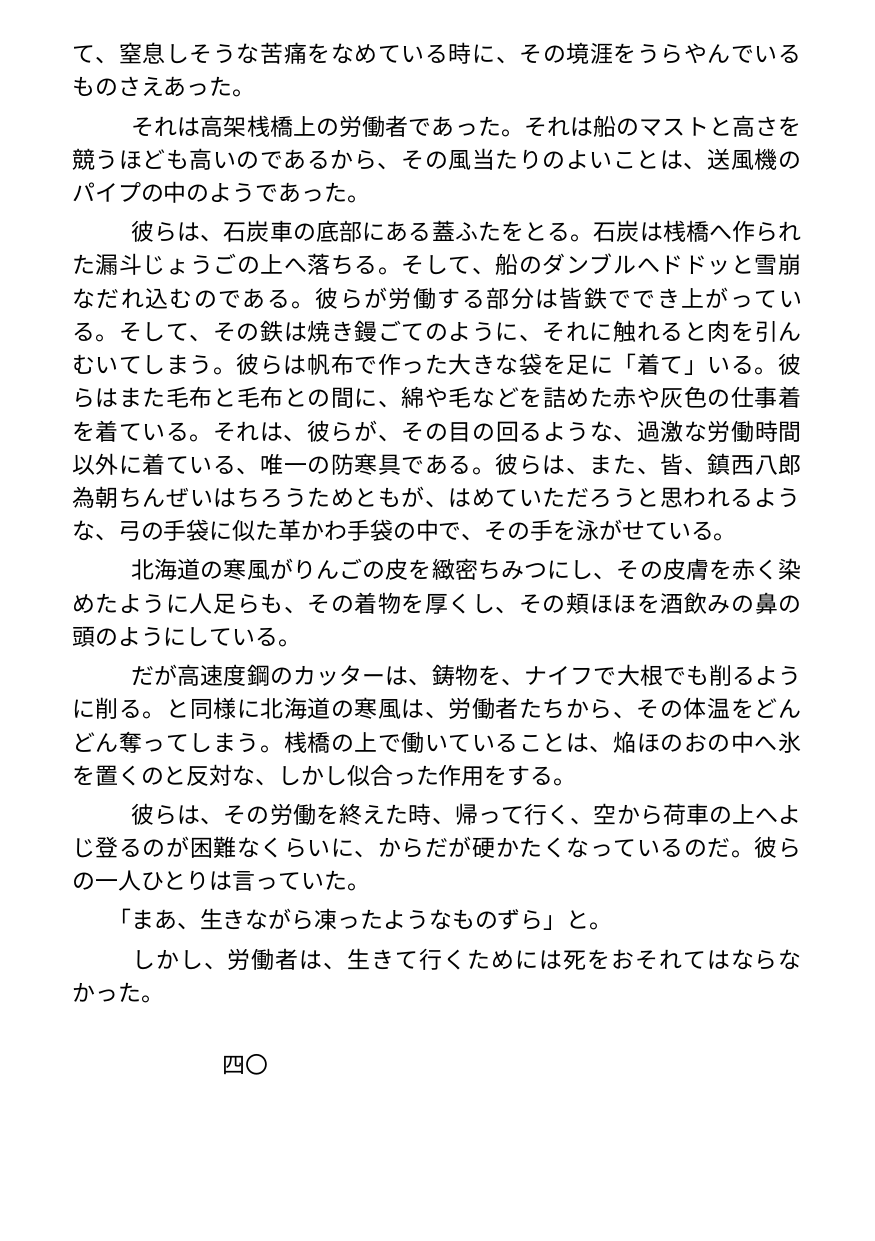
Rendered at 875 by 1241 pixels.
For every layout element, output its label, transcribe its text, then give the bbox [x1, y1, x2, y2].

text 四〇 [72, 1047, 802, 1080]
text 彼らは、その労働を終えた時、帰って行く、空から荷車の上へよじ登るのが困難なくらいに、からだが硬かたくなっているのだ。彼らの一人ひとりは言っていた。 [72, 797, 802, 896]
text 「まあ、生きながら凍ったようなものずら」と。 [72, 902, 802, 936]
text それは高架桟橋上の労働者であった。それは船のマストと高さを競うほども高いのであるから、その風当たりのよいことは、送風機のパイプの中のようであった。 [72, 108, 802, 208]
text だが高速度鋼のカッターは、鋳物を、ナイフで大根でも削るように削る。と同様に北海道の寒風は、労働者たちから、その体温をどんどん奪ってしまう。桟橋の上で働いていることは、焔ほのおの中へ氷を置くのと反対な、しかし似合った作用をする。 [72, 658, 802, 791]
text 彼らは、石炭車の底部にある蓋ふたをとる。石炭は桟橋へ作られた漏斗じょうごの上へ落ちる。そして、船のダンブルへドドッと雪崩なだれ込むのである。彼らが労働する部分は皆鉄ででき上がっている。そして、その鉄は焼き鏝ごてのように、それに触れると肉を引んむいてしまう。彼らは帆布で作った大きな袋を足に「着て」いる。彼らはまた毛布と毛布との間に、綿や毛などを詰めた赤や灰色の仕事着を着ている。それは、彼らが、その目の回るような、過激な労働時間以外に着ている、唯一の防寒具である。彼らは、また、皆、鎮西八郎為朝ちんぜいはちろうためともが、はめていただろうと思われるような、弓の手袋に似た革かわ手袋の中で、その手を泳がせている。 [72, 214, 802, 546]
text て、窒息しそうな苦痛をなめている時に、その境涯をうらやんでいるものさえあった。 [72, 36, 802, 102]
text しかし、労働者は、生きて行くためには死をおそれてはならなかった。 [72, 942, 802, 1008]
text 北海道の寒風がりんごの皮を緻密ちみつにし、その皮膚を赤く染めたように人足らも、その着物を厚くし、その頬ほほを酒飲みの鼻の頭のようにしている。 [72, 552, 802, 652]
